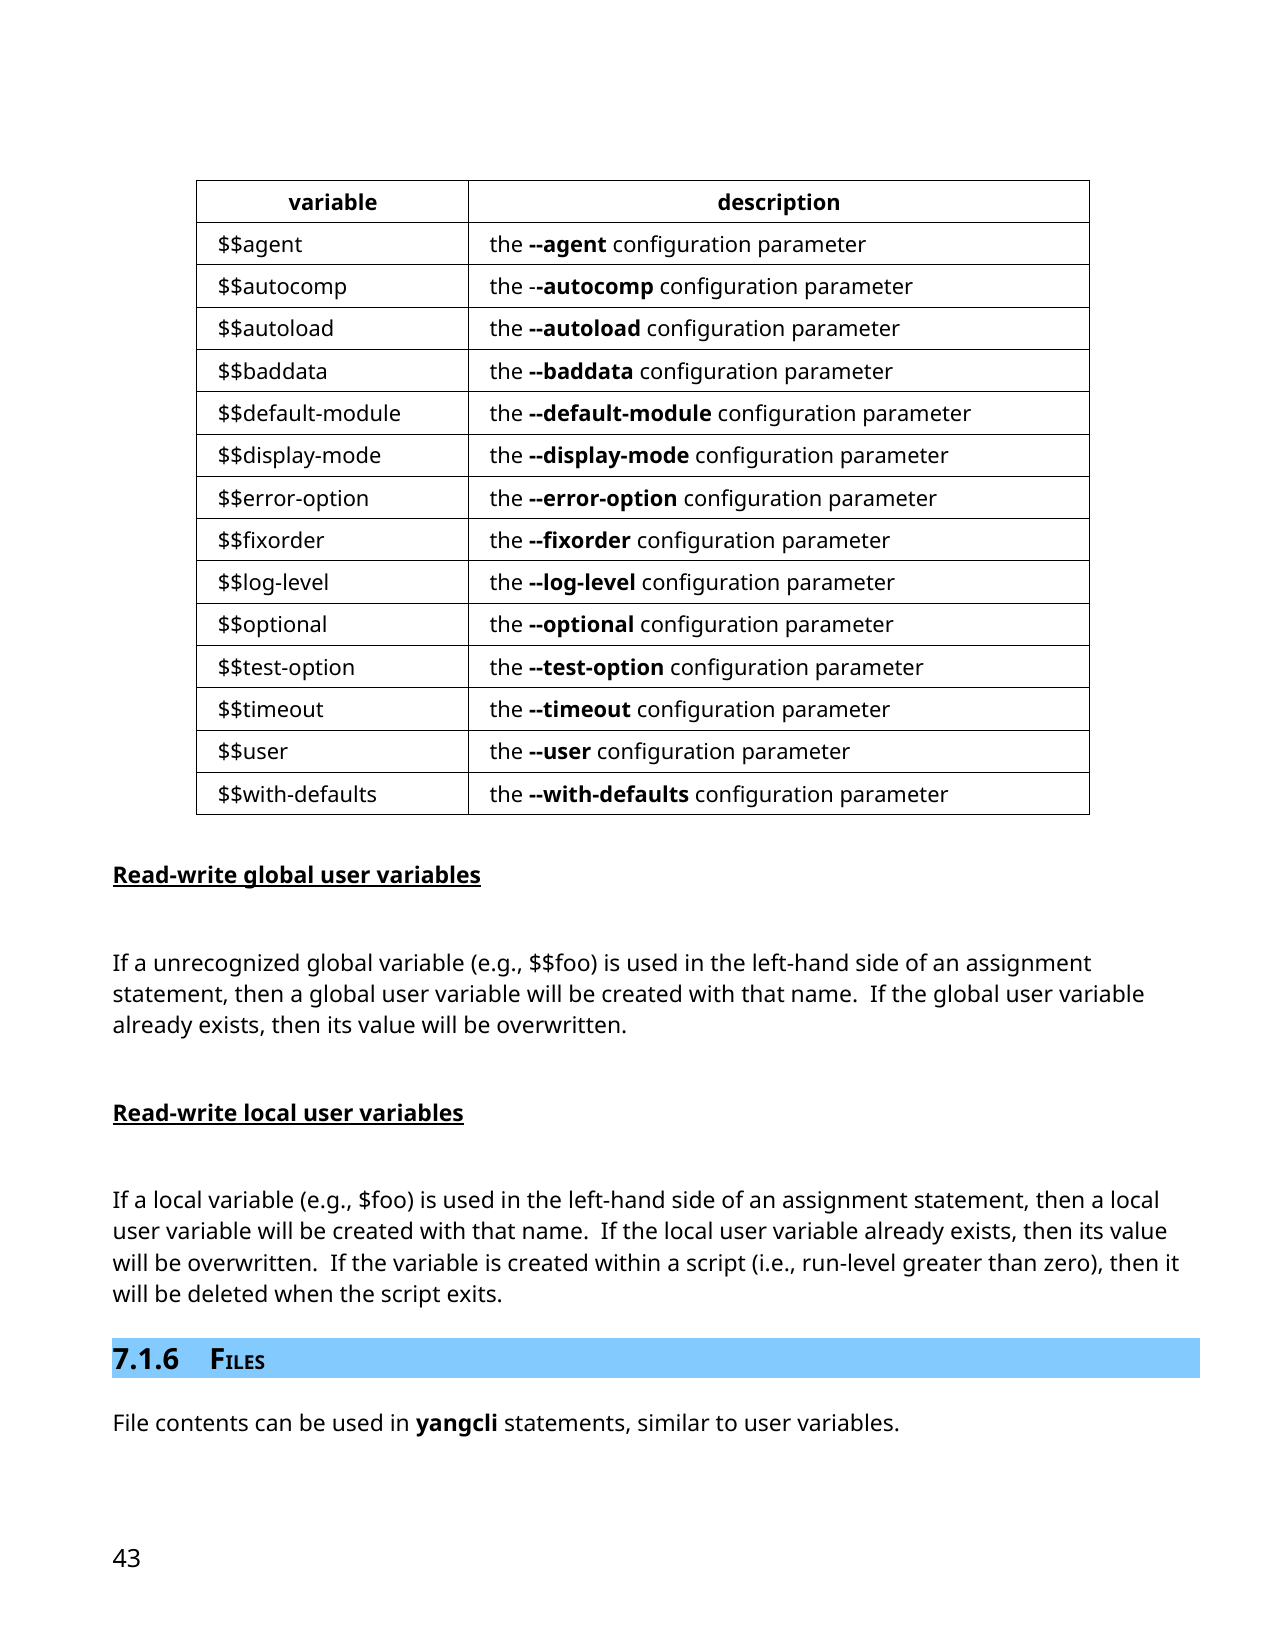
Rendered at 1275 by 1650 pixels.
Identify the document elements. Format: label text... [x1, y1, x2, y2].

table_cell $$autocomp [197, 265, 468, 307]
table_cell $$error-option [197, 477, 468, 518]
table_cell the --display-mode configuration parameter [469, 435, 1089, 476]
table_cell the --log-level configuration parameter [469, 561, 1089, 603]
table_cell the --user configuration parameter [469, 731, 1089, 772]
table_cell the --autocomp configuration parameter [469, 265, 1089, 307]
table_cell $$user [197, 731, 468, 772]
table_cell the --error-option configuration parameter [469, 477, 1089, 518]
text File contents can be used in yangcli statements, similar to user variables. [112, 1407, 1200, 1438]
table_cell the --timeout configuration parameter [469, 688, 1089, 729]
table_cell the --baddata configuration parameter [469, 350, 1089, 391]
table_cell $$default-module [197, 392, 468, 433]
table_cell $$baddata [197, 350, 468, 391]
table_header variable [197, 181, 468, 222]
table_cell $$agent [197, 223, 468, 264]
table_cell the --fixorder configuration parameter [469, 519, 1089, 560]
table_cell $$display-mode [197, 435, 468, 476]
table_cell $$optional [197, 604, 468, 645]
table_cell the --autoload configuration parameter [469, 308, 1089, 349]
table_cell $$test-option [197, 646, 468, 687]
table_cell the --optional configuration parameter [469, 604, 1089, 645]
table_header description [469, 181, 1089, 222]
table_cell the --agent configuration parameter [469, 223, 1089, 264]
table_cell the --default-module configuration parameter [469, 392, 1089, 433]
text Read-write local user variables [112, 1096, 1200, 1128]
table_cell the --test-option configuration parameter [469, 646, 1089, 687]
table_cell $$with-defaults [197, 773, 468, 814]
table_cell $$log-level [197, 561, 468, 603]
text Read-write global user variables [112, 859, 1200, 890]
subtitle Files [112, 1338, 1200, 1378]
table_cell $$autoload [197, 308, 468, 349]
table_cell $$timeout [197, 688, 468, 729]
table_cell $$fixorder [197, 519, 468, 560]
table_cell the --with-defaults configuration parameter [469, 773, 1089, 814]
text If a local variable (e.g., $foo) is used in the left-hand side of an assignment statement, then a local user variable will be created with that name. If the local user variable already exists, then its value will be overwritten. If the variable is created within a script (i.e., run-level greater than zero), then it will be deleted when the script exits. [112, 1184, 1200, 1309]
text If a unrecognized global variable (e.g., $$foo) is used in the left-hand side of an assignment statement, then a global user variable will be created with that name. If the global user variable already exists, then its value will be overwritten. [112, 946, 1200, 1040]
